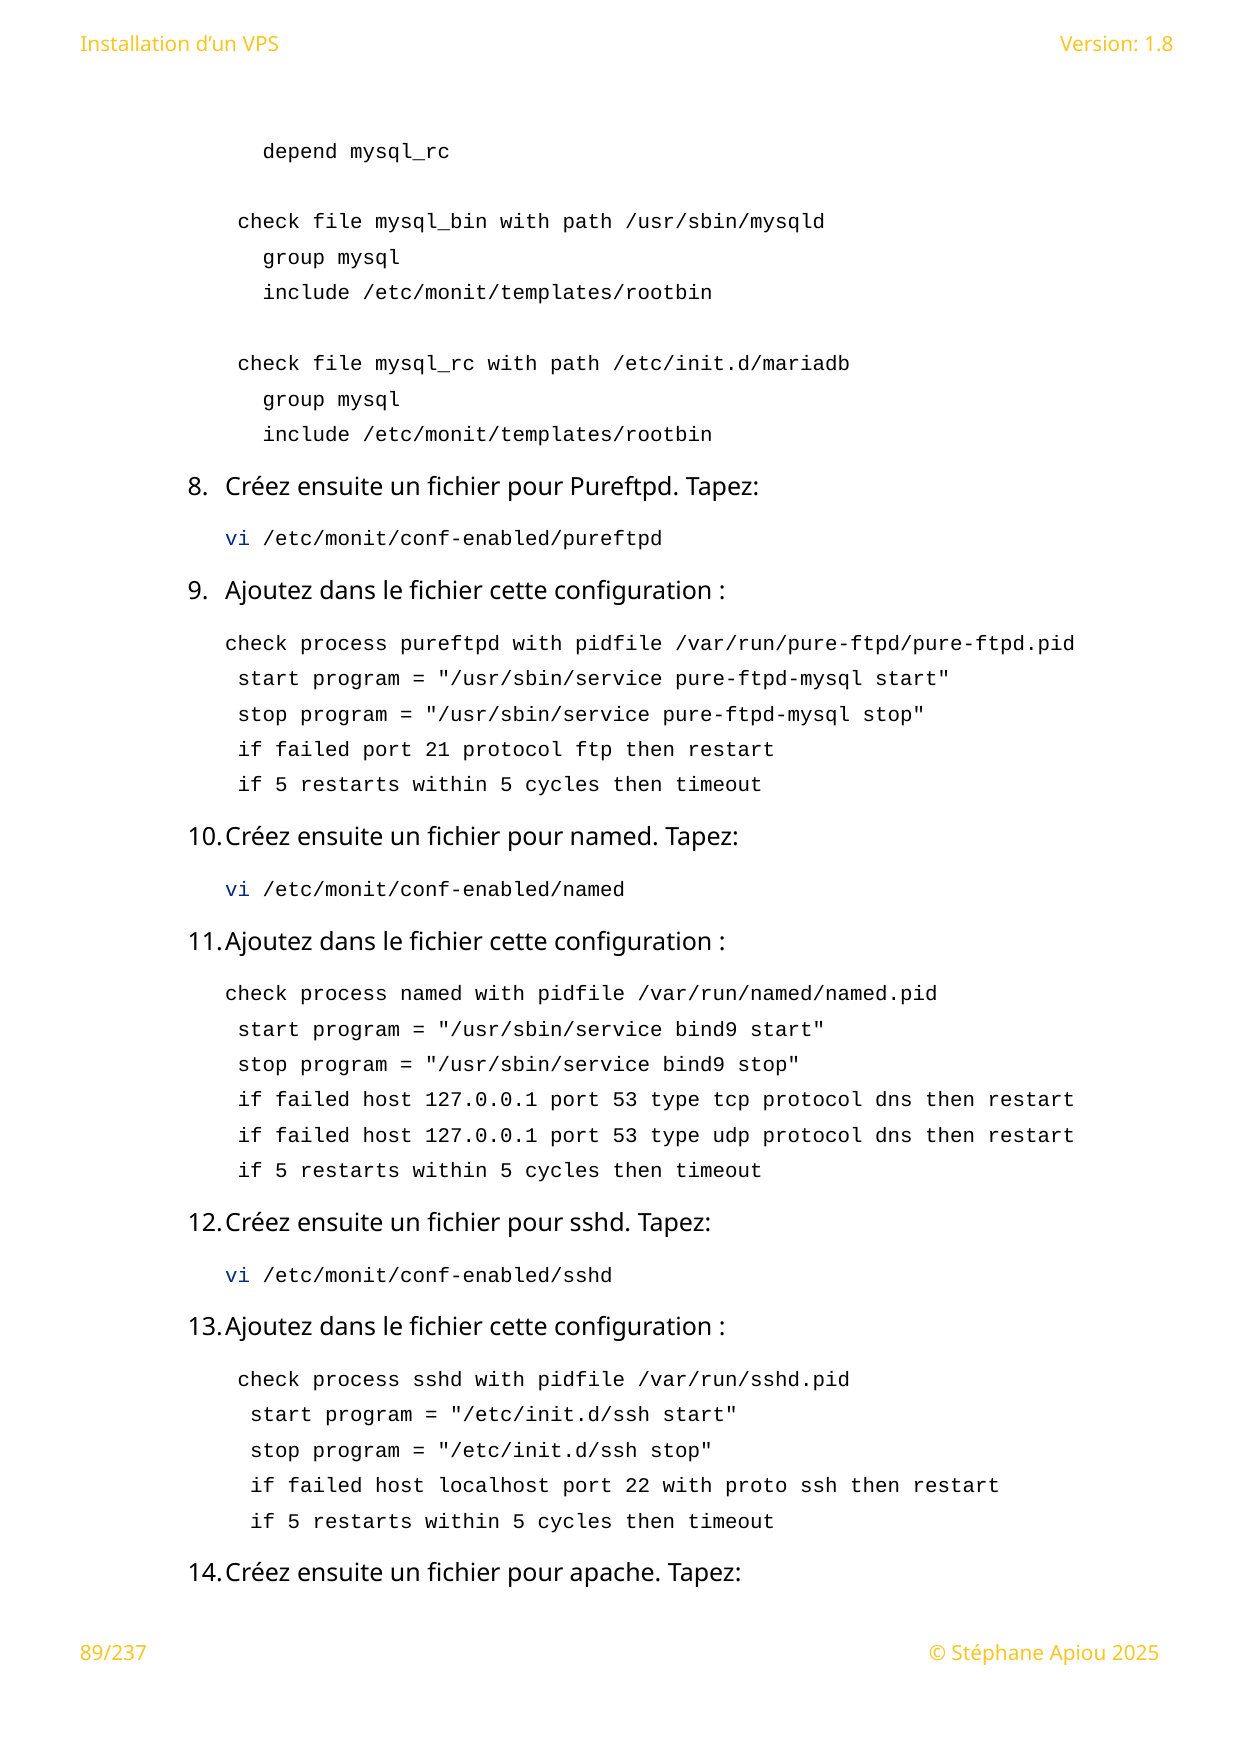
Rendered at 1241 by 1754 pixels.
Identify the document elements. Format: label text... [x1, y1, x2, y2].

list Créez ensuite un fichier pour sshd. Tapez: [187, 1205, 1090, 1239]
list if failed host localhost port 22 with proto ssh then restart [187, 1475, 1090, 1499]
list if 5 restarts within 5 cycles then timeout [187, 1511, 1090, 1534]
list start program = "/etc/init.d/ssh start" [187, 1404, 1090, 1428]
list group mysql [187, 247, 1090, 271]
list vi /etc/monit/conf-enabled/sshd [187, 1265, 1090, 1288]
list check process named with pidfile /var/run/named/named.pid [187, 983, 1090, 1007]
list include /etc/monit/templates/rootbin [187, 282, 1090, 306]
list stop program = "/etc/init.d/ssh stop" [187, 1440, 1090, 1463]
list check process sshd with pidfile /var/run/sshd.pid [187, 1369, 1090, 1393]
list vi /etc/monit/conf-enabled/pureftpd [187, 528, 1090, 552]
list check file mysql_rc with path /etc/init.d/mariadb [187, 353, 1090, 377]
list vi /etc/monit/conf-enabled/named [187, 879, 1090, 902]
list Ajoutez dans le fichier cette configuration : [187, 573, 1090, 607]
list if failed host 127.0.0.1 port 53 type tcp protocol dns then restart [187, 1089, 1090, 1113]
list if 5 restarts within 5 cycles then timeout [187, 774, 1090, 798]
list include /etc/monit/templates/rootbin [187, 424, 1090, 448]
list check process pureftpd with pidfile /var/run/pure-ftpd/pure-ftpd.pid [187, 633, 1090, 656]
list Créez ensuite un fichier pour apache. Tapez: [187, 1555, 1090, 1589]
list start program = "/usr/sbin/service pure-ftpd-mysql start" [187, 668, 1090, 692]
list check file mysql_bin with path /usr/sbin/mysqld [187, 212, 1090, 235]
list Ajoutez dans le fichier cette configuration : [187, 1309, 1090, 1343]
list if 5 restarts within 5 cycles then timeout [187, 1160, 1090, 1184]
list Créez ensuite un fichier pour named. Tapez: [187, 819, 1090, 853]
list stop program = "/usr/sbin/service pure-ftpd-mysql stop" [187, 704, 1090, 727]
list group mysql [187, 389, 1090, 412]
list depend mysql_rc [187, 141, 1090, 164]
list if failed port 21 protocol ftp then restart [187, 739, 1090, 763]
list Créez ensuite un fichier pour Pureftpd. Tapez: [187, 468, 1090, 502]
list Ajoutez dans le fichier cette configuration : [187, 923, 1090, 957]
list stop program = "/usr/sbin/service bind9 stop" [187, 1054, 1090, 1078]
list if failed host 127.0.0.1 port 53 type udp protocol dns then restart [187, 1125, 1090, 1148]
list start program = "/usr/sbin/service bind9 start" [187, 1019, 1090, 1042]
